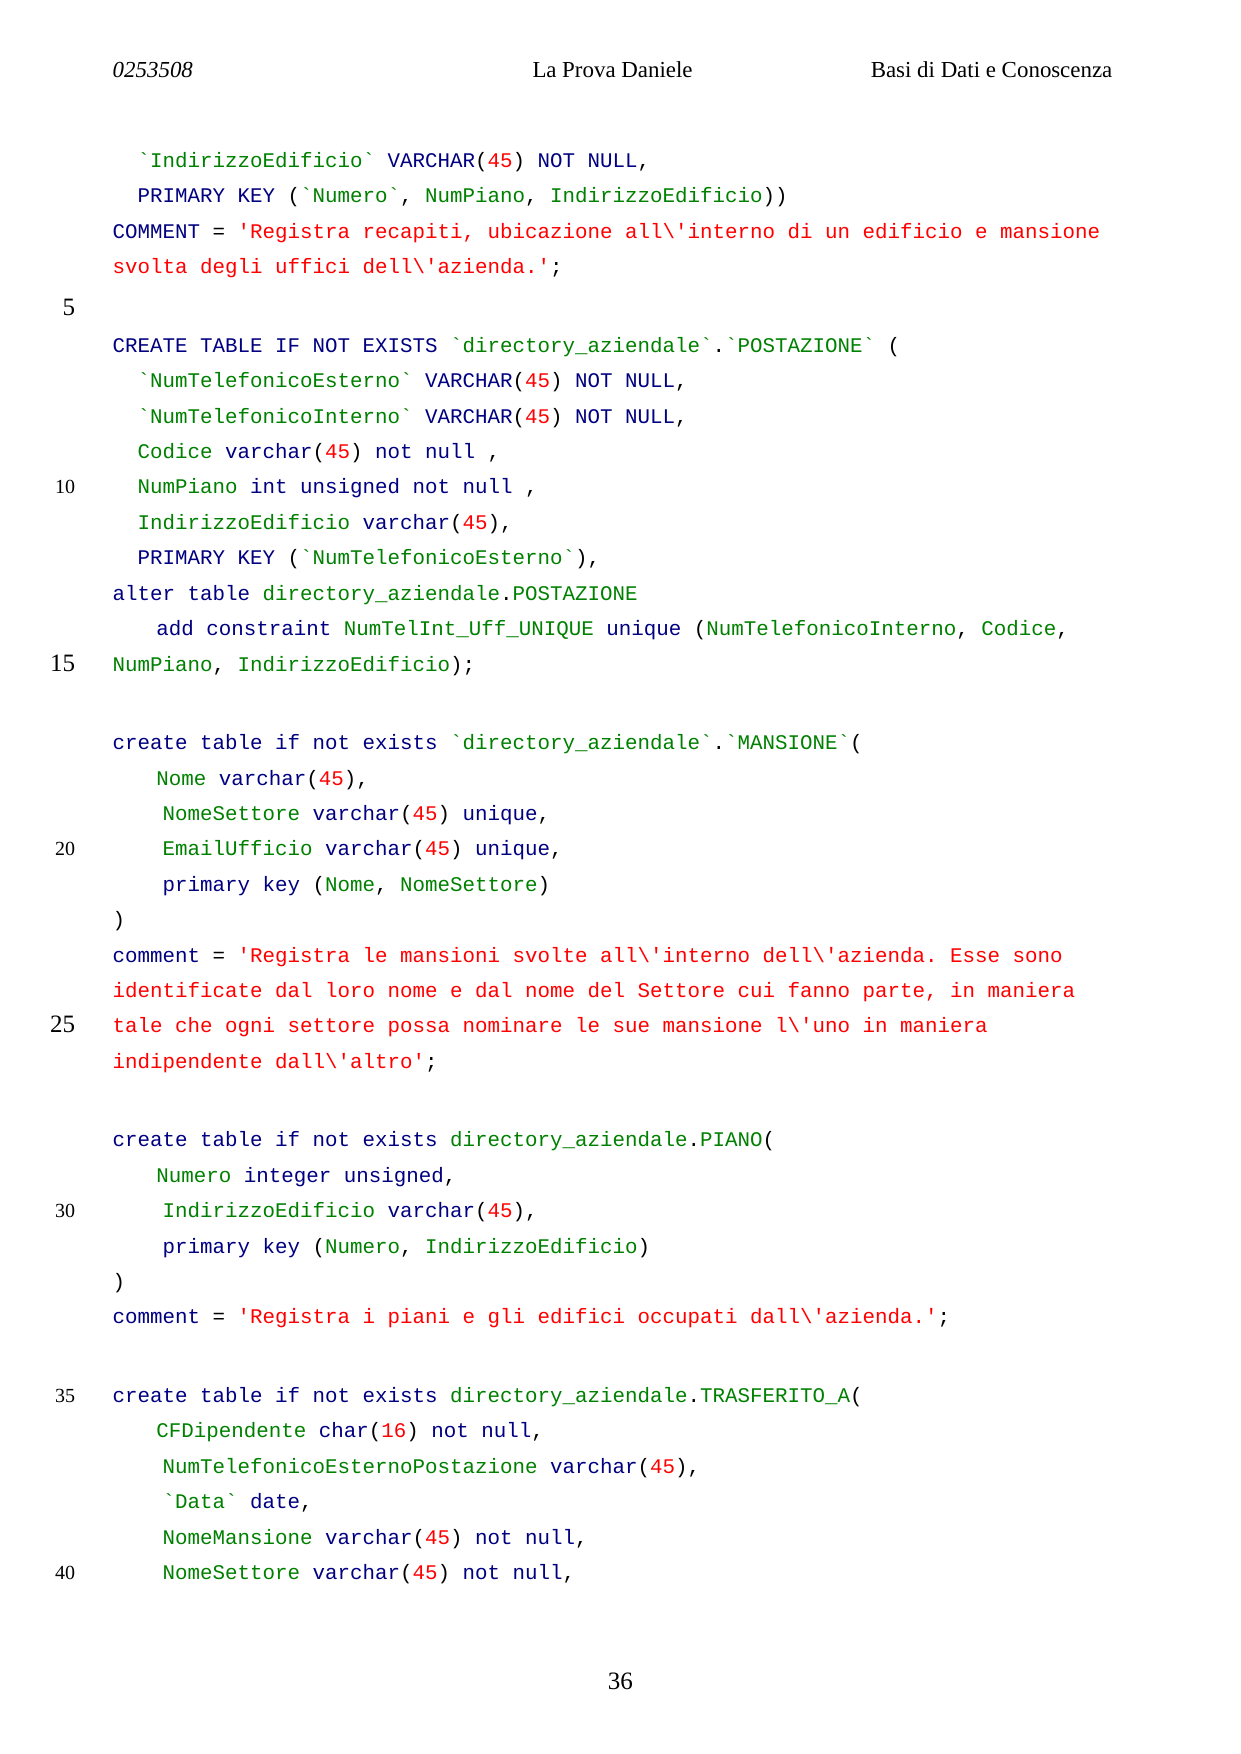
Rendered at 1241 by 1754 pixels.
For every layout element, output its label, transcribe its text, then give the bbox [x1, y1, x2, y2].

text CREATE TABLE IF NOT EXISTS `directory_aziendale`.`POSTAZIONE` ( [112, 335, 1128, 358]
text PRIMARY KEY (`NumTelefonicoEsterno`), [112, 547, 1128, 571]
text IndirizzoEdificio varchar(45), [112, 512, 1128, 536]
text EmailUfficio varchar(45) unique, [112, 838, 1128, 862]
text Nome varchar(45), [112, 767, 1128, 791]
text `NumTelefonicoEsterno` VARCHAR(45) NOT NULL, [112, 370, 1128, 394]
text Numero integer unsigned, [112, 1165, 1128, 1188]
text PRIMARY KEY (`Numero`, NumPiano, IndirizzoEdificio)) [112, 185, 1128, 209]
text NumPiano int unsigned not null , [112, 476, 1128, 500]
text `IndirizzoEdificio` VARCHAR(45) NOT NULL, [112, 150, 1128, 174]
text primary key (Numero, IndirizzoEdificio) [112, 1236, 1128, 1259]
text NomeMansione varchar(45) not null, [112, 1527, 1128, 1550]
text NumTelefonicoEsternoPostazione varchar(45), [112, 1456, 1128, 1479]
text COMMENT = 'Registra recapiti, ubicazione all\'interno di un edificio e mansione svolta degli uffici dell\'azienda.'; [112, 221, 1128, 280]
text `Data` date, [112, 1491, 1128, 1515]
text create table if not exists directory_aziendale.TRASFERITO_A( [112, 1385, 1128, 1409]
text `NumTelefonicoInterno` VARCHAR(45) NOT NULL, [112, 406, 1128, 429]
text Codice varchar(45) not null , [112, 441, 1128, 465]
text CFDipendente char(16) not null, [112, 1420, 1128, 1444]
text comment = 'Registra i piani e gli edifici occupati dall\'azienda.'; [112, 1306, 1128, 1330]
text create table if not exists directory_aziendale.PIANO( [112, 1129, 1128, 1153]
text NomeSettore varchar(45) unique, [112, 803, 1128, 827]
text alter table directory_aziendale.POSTAZIONE [112, 583, 1128, 606]
text ) [112, 1271, 1128, 1295]
text ) [112, 909, 1128, 933]
text IndirizzoEdificio varchar(45), [112, 1200, 1128, 1224]
text primary key (Nome, NomeSettore) [112, 874, 1128, 897]
text comment = 'Registra le mansioni svolte all\'interno dell\'azienda. Esse sono identificate dal loro nome e dal nome del Settore cui fanno parte, in maniera tale che ogni settore possa nominare le sue mansione l\'uno in maniera indipendente dall\'altro'; [112, 944, 1128, 1074]
text NomeSettore varchar(45) not null, [112, 1562, 1128, 1586]
text create table if not exists `directory_aziendale`.`MANSIONE`( [112, 732, 1128, 756]
text add constraint NumTelInt_Uff_UNIQUE unique (NumTelefonicoInterno, Codice, NumPiano, IndirizzoEdificio); [112, 618, 1128, 677]
